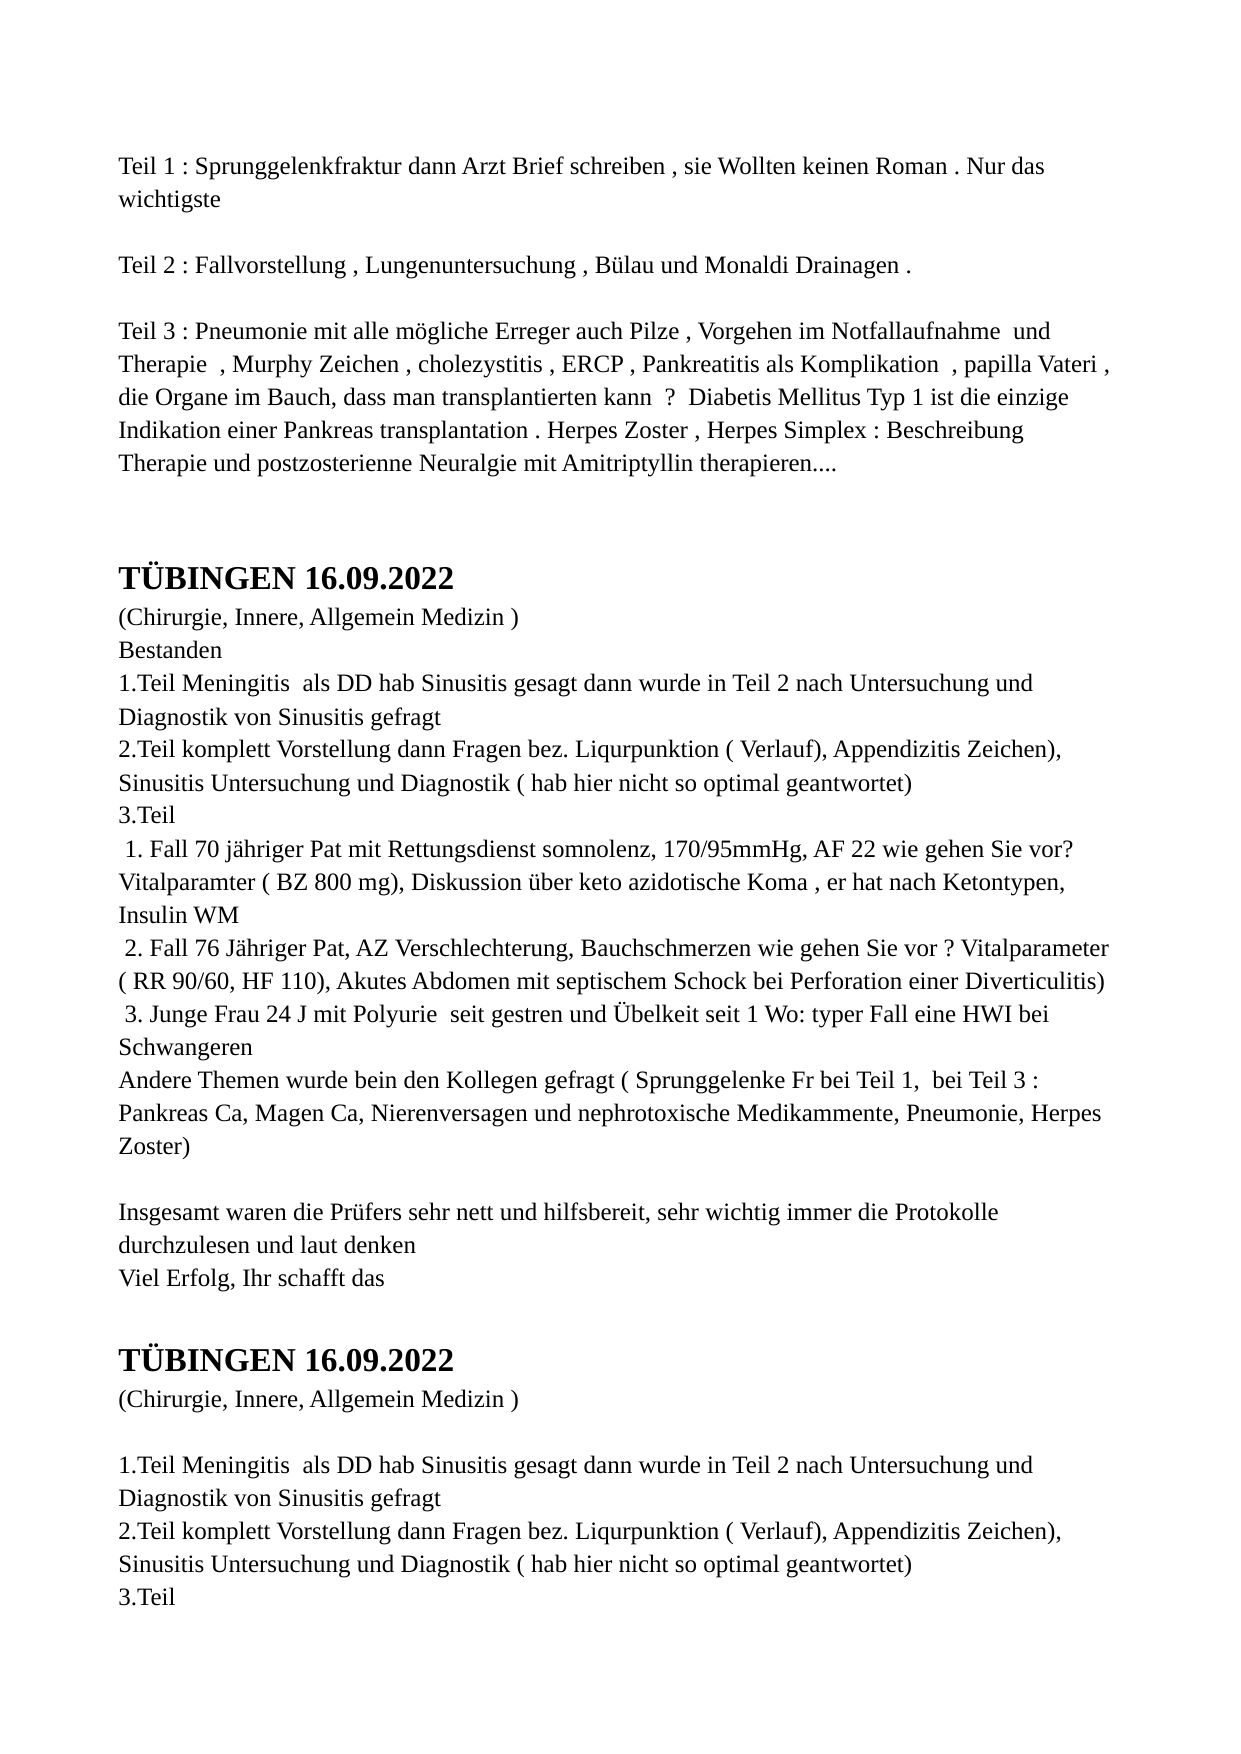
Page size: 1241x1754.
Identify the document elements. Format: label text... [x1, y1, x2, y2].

text (Chirurgie, Innere, Allgemein Medizin ) [118, 1384, 1122, 1413]
text 2. Fall 76 Jähriger Pat, AZ Verschlechterung, Bauchschmerzen wie gehen Sie vor ? Vitalparameter ( RR 90/60, HF 110), Akutes Abdomen mit septischem Schock bei Perforation einer Diverticulitis) [118, 933, 1122, 994]
text Teil 1 : Sprunggelenkfraktur dann Arzt Brief schreiben , sie Wollten keinen Roman . Nur das wichtigste [118, 151, 1122, 213]
text 1. Fall 70 jähriger Pat mit Rettungsdienst somnolenz, 170/95mmHg, AF 22 wie gehen Sie vor? Vitalparamter ( BZ 800 mg), Diskussion über keto azidotische Koma , er hat nach Ketontypen, Insulin WM [118, 834, 1122, 928]
text 3.Teil [118, 1582, 1122, 1611]
text Therapie und postzosterienne Neuralgie mit Amitriptyllin therapieren.... [118, 448, 1122, 477]
text Andere Themen wurde bein den Kollegen gefragt ( Sprunggelenke Fr bei Teil 1, bei Teil 3 : Pankreas Ca, Magen Ca, Nierenversagen und nephrotoxische Medikammente, Pneumonie, Herpes Zoster) [118, 1065, 1122, 1159]
text TÜBINGEN 16.09.2022 [118, 1340, 1122, 1378]
text 3.Teil [118, 801, 1122, 829]
text Viel Erfolg, Ihr schafft das [118, 1263, 1122, 1292]
text Teil 3 : Pneumonie mit alle mögliche Erreger auch Pilze , Vorgehen im Notfallaufnahme und Therapie , Murphy Zeichen , cholezystitis , ERCP , Pankreatitis als Komplikation , papilla Vateri , die Organe im Bauch, dass man transplantierten kann ? Diabetis Mellitus Typ 1 ist die einzige Indikation einer Pankreas transplantation . Herpes Zoster , Herpes Simplex : Beschreibung [118, 316, 1122, 444]
text Insgesamt waren die Prüfers sehr nett und hilfsbereit, sehr wichtig immer die Protokolle durchzulesen und laut denken [118, 1197, 1122, 1259]
text 3. Junge Frau 24 J mit Polyurie seit gestren und Übelkeit seit 1 Wo: typer Fall eine HWI bei Schwangeren [118, 999, 1122, 1061]
text TÜBINGEN 16.09.2022 [118, 558, 1122, 597]
text Bestanden [118, 636, 1122, 664]
text 2.Teil komplett Vorstellung dann Fragen bez. Liqurpunktion ( Verlauf), Appendizitis Zeichen), Sinusitis Untersuchung und Diagnostik ( hab hier nicht so optimal geantwortet) [118, 1516, 1122, 1578]
text Teil 2 : Fallvorstellung , Lungenuntersuchung , Bülau und Monaldi Drainagen . [118, 250, 1122, 279]
text 2.Teil komplett Vorstellung dann Fragen bez. Liqurpunktion ( Verlauf), Appendizitis Zeichen), Sinusitis Untersuchung und Diagnostik ( hab hier nicht so optimal geantwortet) [118, 734, 1122, 796]
text 1.Teil Meningitis als DD hab Sinusitis gesagt dann wurde in Teil 2 nach Untersuchung und Diagnostik von Sinusitis gefragt [118, 668, 1122, 730]
text (Chirurgie, Innere, Allgemein Medizin ) [118, 602, 1122, 631]
text 1.Teil Meningitis als DD hab Sinusitis gesagt dann wurde in Teil 2 nach Untersuchung und Diagnostik von Sinusitis gefragt [118, 1450, 1122, 1512]
